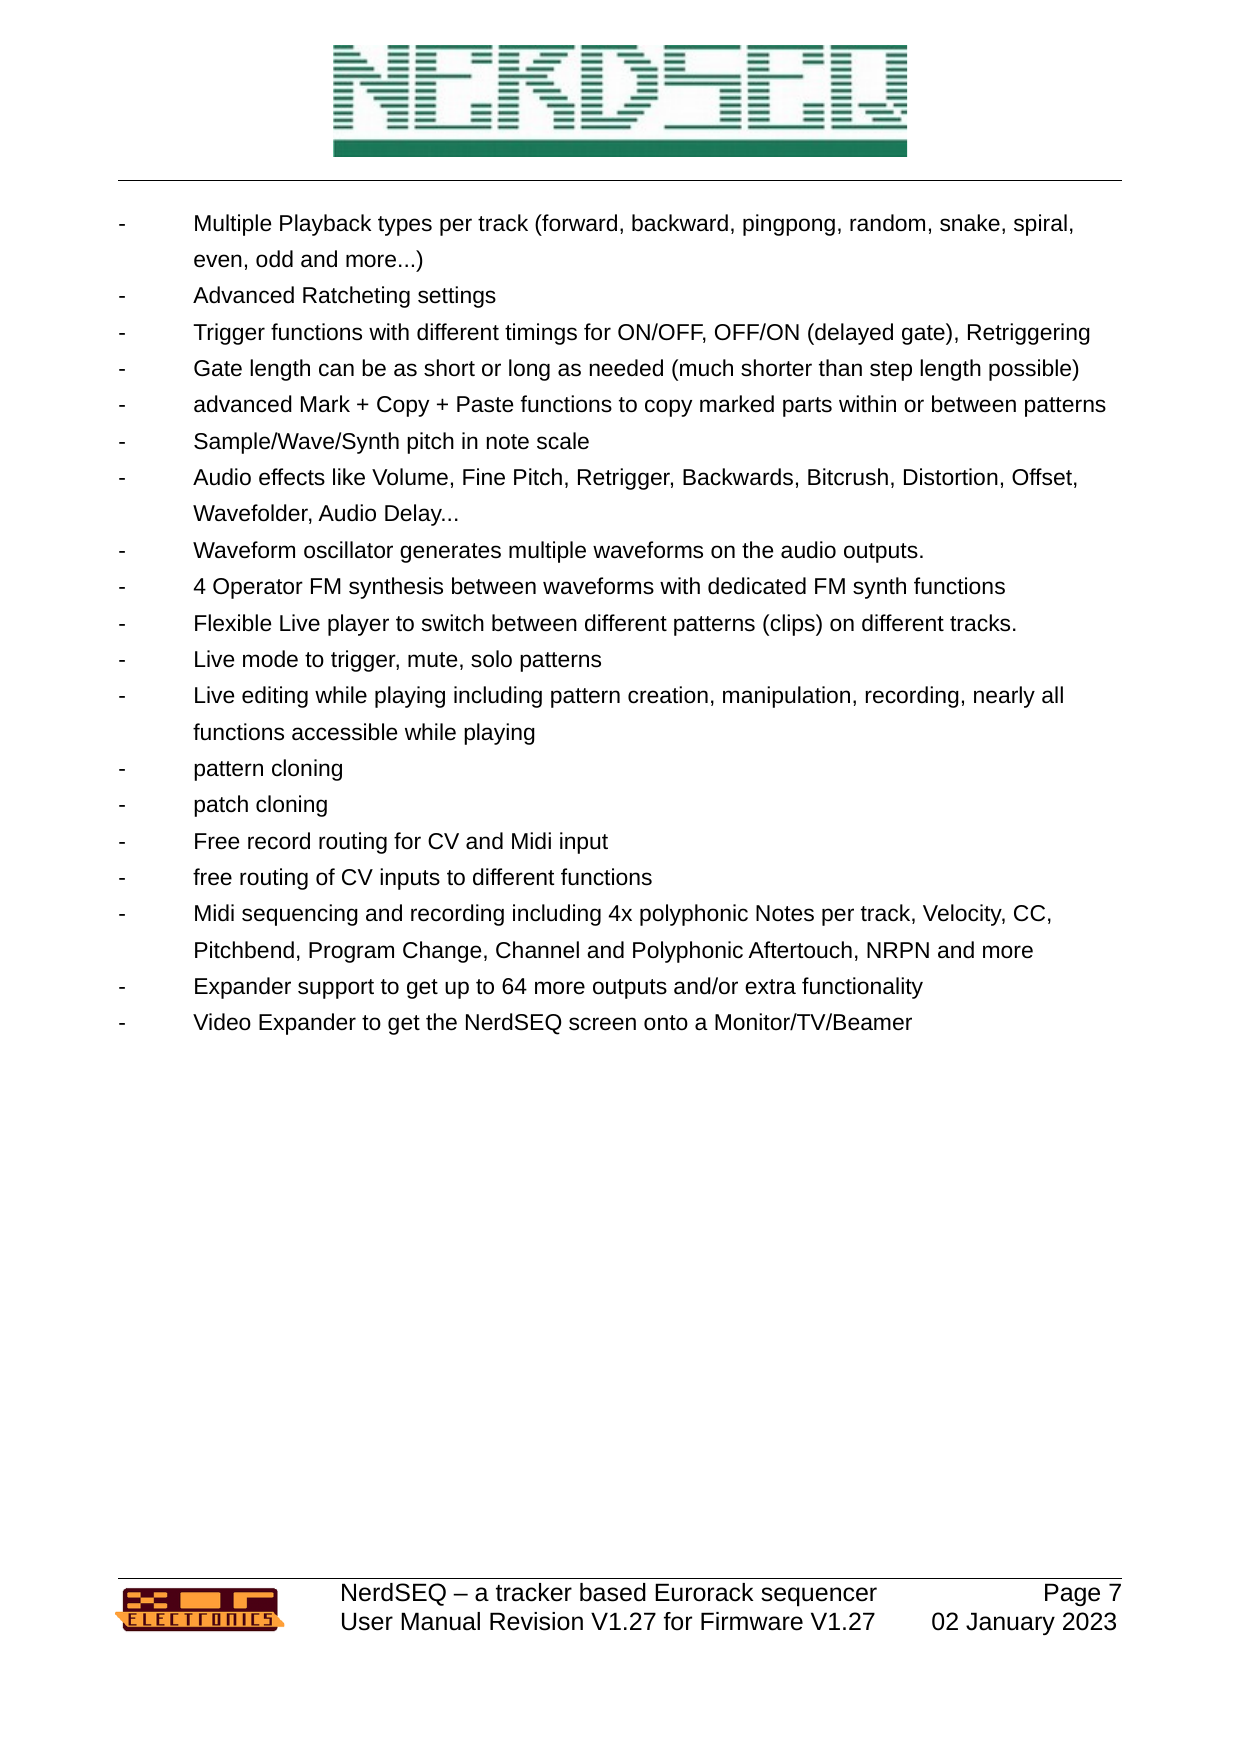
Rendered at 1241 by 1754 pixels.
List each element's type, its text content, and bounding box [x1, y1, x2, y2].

text - Midi sequencing and recording including 4x polyphonic Notes per track, Velocity, CC, Pitchbend, Program Change, Channel and Polyphonic Aftertouch, NRPN and more [118, 900, 1122, 963]
text - pattern cloning [118, 755, 1122, 781]
text - Waveform oscillator generates multiple waveforms on the audio outputs. [118, 537, 1122, 563]
text - 4 Operator FM synthesis between waveforms with dedicated FM synth functions [118, 573, 1122, 599]
text - Expander support to get up to 64 more outputs and/or extra functionality [118, 973, 1122, 999]
text - Sample/Wave/Synth pitch in note scale [118, 428, 1122, 454]
text - Multiple Playback types per track (forward, backward, pingpong, random, snake, spiral, even, odd and more...) [118, 209, 1122, 272]
text - Free record routing for CV and Midi input [118, 828, 1122, 854]
text - Live editing while playing including pattern creation, manipulation, recording, nearly all functions accessible while playing [118, 682, 1122, 745]
text - Advanced Ratcheting settings [118, 282, 1122, 309]
picture [115, 1584, 285, 1634]
text - Live mode to trigger, mute, solo patterns [118, 646, 1122, 672]
picture [333, 45, 908, 157]
text - Gate length can be as short or long as needed (much shorter than step length possible) [118, 355, 1122, 381]
text - Trigger functions with different timings for ON/OFF, OFF/ON (delayed gate), Retriggering [118, 319, 1122, 345]
text - free routing of CV inputs to different functions [118, 864, 1122, 890]
text - Audio effects like Volume, Fine Pitch, Retrigger, Backwards, Bitcrush, Distortion, Offset, Wavefolder, Audio Delay... [118, 464, 1122, 527]
text - Video Expander to get the NerdSEQ screen onto a Monitor/TV/Beamer [118, 1009, 1122, 1036]
text - advanced Mark + Copy + Paste functions to copy marked parts within or between patterns [118, 391, 1122, 418]
text - patch cloning [118, 791, 1122, 818]
text - Flexible Live player to switch between different patterns (clips) on different tracks. [118, 609, 1122, 636]
